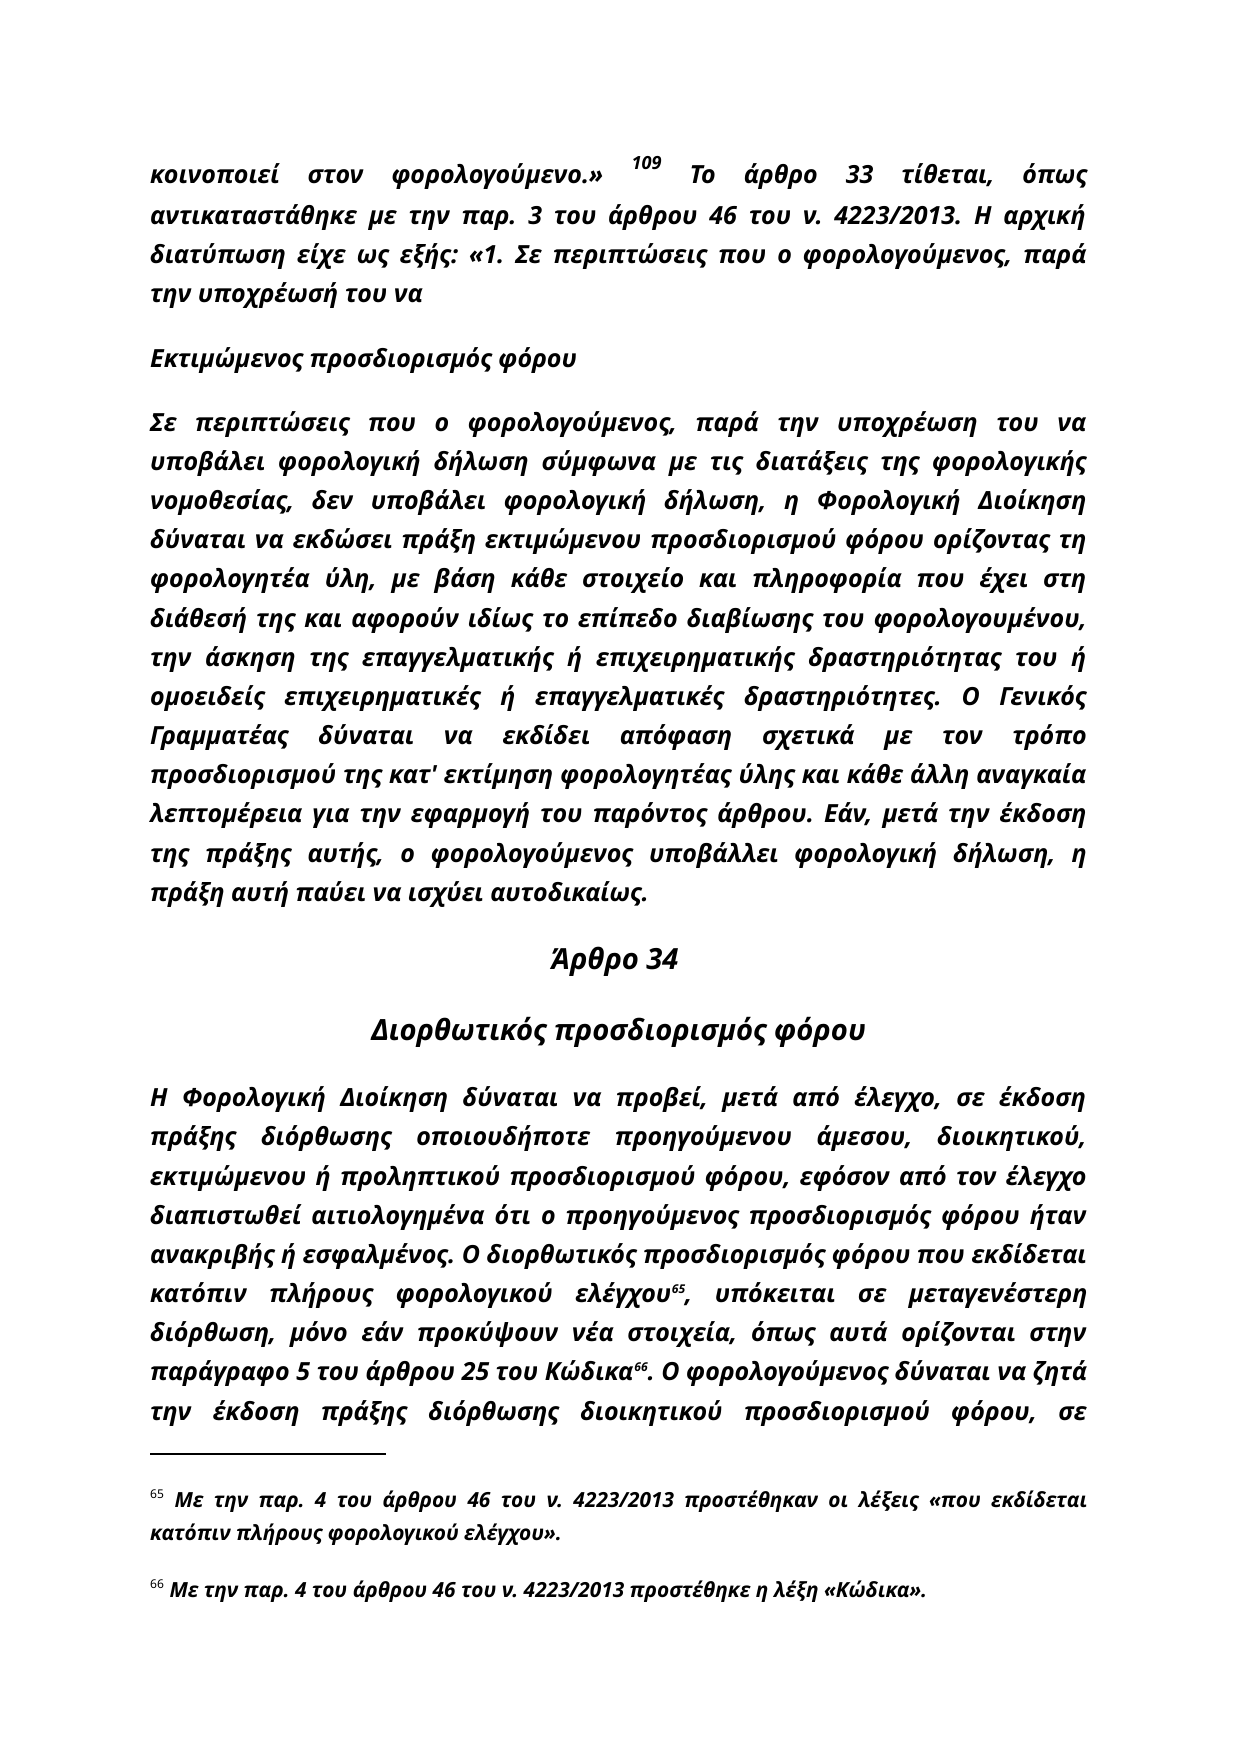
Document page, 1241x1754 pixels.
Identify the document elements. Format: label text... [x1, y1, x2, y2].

text Η Φορολογική Διοίκηση δύναται να προβεί, μετά από έλεγχο, σε έκδοση πράξης διόρθωσης οποιουδήποτε προηγούμενου άμεσου, διοικητικού, εκτιμώμενου ή προληπτικού προσδιορισμού φόρου, εφόσον από τον έλεγχο διαπιστωθεί αιτιολογημένα ότι ο προηγούμενος προσδιορισμός φόρου ήταν ανακριβής ή εσφαλμένος. Ο διορθωτικός προσδιορισμός φόρου που εκδίδεται κατόπιν πλήρους φορολογικού ελέγχου, υπόκειται σε μεταγενέστερη διόρθωση, μόνο εάν προκύψουν νέα στοιχεία, όπως αυτά ορίζονται στην παράγραφο 5 του άρθρου 25 του Κώδικα. Ο φορολογούμενος δύναται να ζητά την έκδοση πράξης διόρθωσης διοικητικού προσδιορισμού φόρου, σε [150, 1080, 1090, 1427]
text Σε περιπτώσεις που ο φορολογούμενος, παρά την υποχρέωση του να υποβάλει φορολογική δήλωση σύμφωνα με τις διατάξεις της φορολογικής νομοθεσίας, δεν υποβάλει φορολογική δήλωση, η Φορολογική Διοίκηση δύναται να εκδώσει πράξη εκτιμώμενου προσδιορισμού φόρου ορίζοντας τη φορολογητέα ύλη, με βάση κάθε στοιχείο και πληροφορία που έχει στη διάθεσή της και αφορούν ιδίως το επίπεδο διαβίωσης του φορολογουμένου, την άσκηση της επαγγελματικής ή επιχειρηματικής δραστηριότητας του ή ομοειδείς επιχειρηματικές ή επαγγελματικές δραστηριότητες. Ο Γενικός Γραμματέας δύναται να εκδίδει απόφαση σχετικά με τον τρόπο προσδιορισμού της κατ' εκτίμηση φορολογητέας ύλης και κάθε άλλη αναγκαία λεπτομέρεια για την εφαρμογή του παρόντος άρθρου. Εάν, μετά την έκδοση της πράξης αυτής, ο φορολογούμενος υποβάλλει φορολογική δήλωση, η πράξη αυτή παύει να ισχύει αυτοδικαίως. [150, 404, 1090, 908]
subtitle Διορθωτικός προσδιορισμός φόρου [150, 1009, 1090, 1049]
subtitle Άρθρο 34 [150, 938, 1090, 978]
text Με την παρ. 4 του άρθρου 46 του ν. 4223/2013 προστέθηκαν οι λέξεις «που εκδίδεται κατόπιν πλήρους φορολογικού ελέγχου». [150, 1485, 1090, 1546]
text Με την παρ. 4 του άρθρου 46 του ν. 4223/2013 προστέθηκε η λέξη «Κώδικα». [150, 1576, 1090, 1604]
text κοινοποιεί στον φορολογούμενο.» 109 Το άρθρο 33 τίθεται, όπως αντικαταστάθηκε με την παρ. 3 του άρθρου 46 του ν. 4223/2013. Η αρχική διατύπωση είχε ως εξής: «1. Σε περιπτώσεις που ο φορολογούμενος, παρά την υποχρέωσή του να [150, 150, 1090, 310]
text Εκτιμώμενος προσδιορισμός φόρου [150, 340, 1090, 374]
